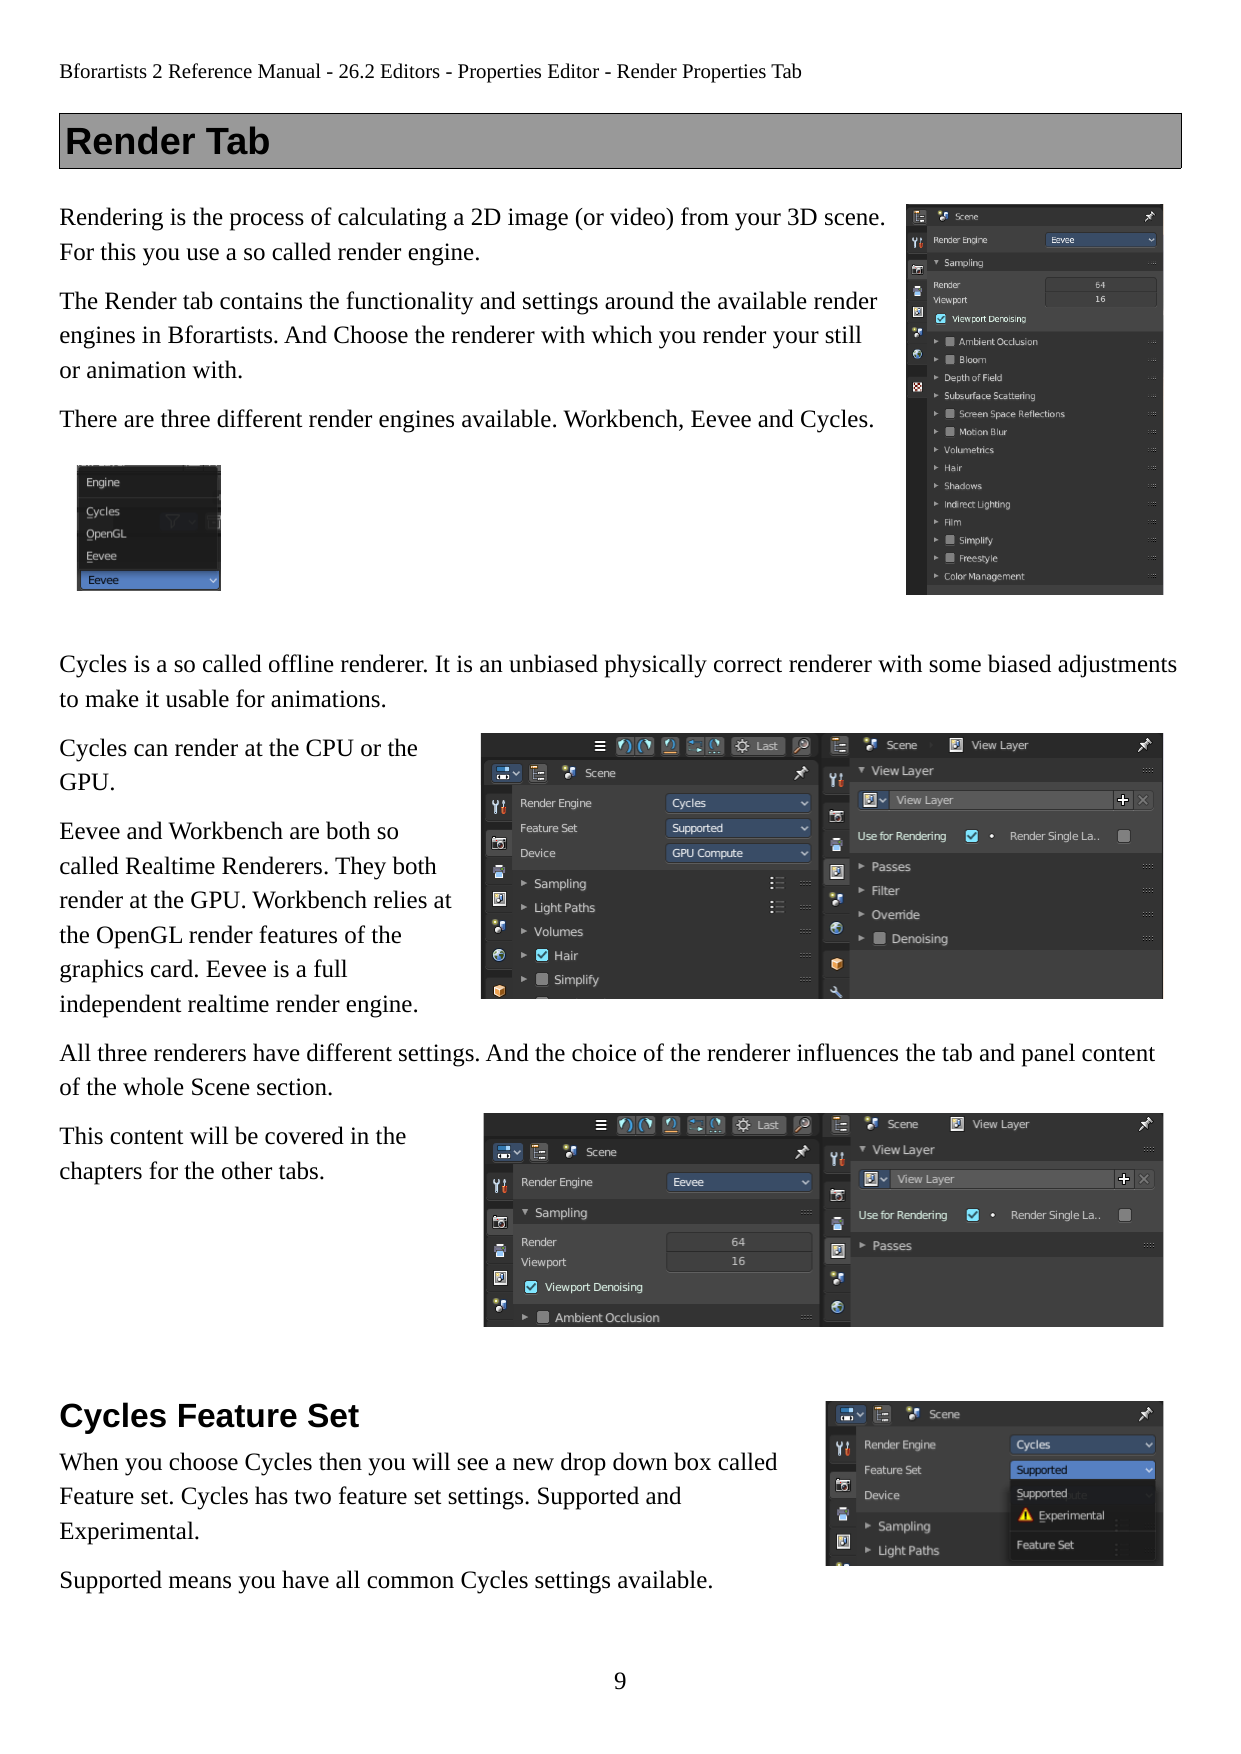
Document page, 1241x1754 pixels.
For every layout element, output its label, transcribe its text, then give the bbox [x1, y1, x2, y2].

table_header Render Tab [60, 114, 1181, 168]
picture [483, 1113, 1164, 1327]
picture [906, 204, 1164, 595]
text All three renderers have different settings. And the choice of the renderer influences the tab and panel content of the whole Scene section. [59, 1038, 1181, 1101]
text Cycles is a so called offline renderer. It is an unbiased physically correct renderer with some biased adjustments to make it usable for animations. [59, 649, 1181, 712]
text The Render tab contains the functionality and settings around the available render engines in Bforartists. And Choose the renderer with which you render your still or animation with. [59, 286, 906, 384]
picture [480, 733, 1164, 999]
text There are three different render engines available. Workbench, Eevee and Cycles. [59, 404, 906, 433]
text When you choose Cycles then you will see a new drop down box called Feature set. Cycles has two feature set settings. Supported and Experimental. [59, 1447, 825, 1545]
text This content will be covered in the chapters for the other tabs. [59, 1121, 483, 1184]
text Rendering is the process of calculating a 2D image (or video) from your 3D scene. For this you use a so called render engine. [59, 202, 1181, 266]
picture [76, 465, 221, 591]
text [1164, 733, 1181, 796]
text Eevee and Workbench are both so called Realtime Renderers. They both render at the GPU. Workbench relies at the OpenGL render features of the graphics card. Eevee is a full independent realtime render engine. [59, 816, 1181, 1017]
text Supported means you have all common Cycles settings available. [59, 1565, 1181, 1594]
subtitle Cycles Feature Set [59, 1396, 1181, 1434]
picture [825, 1401, 1164, 1566]
text Cycles can render at the CPU or the GPU. [59, 733, 480, 796]
